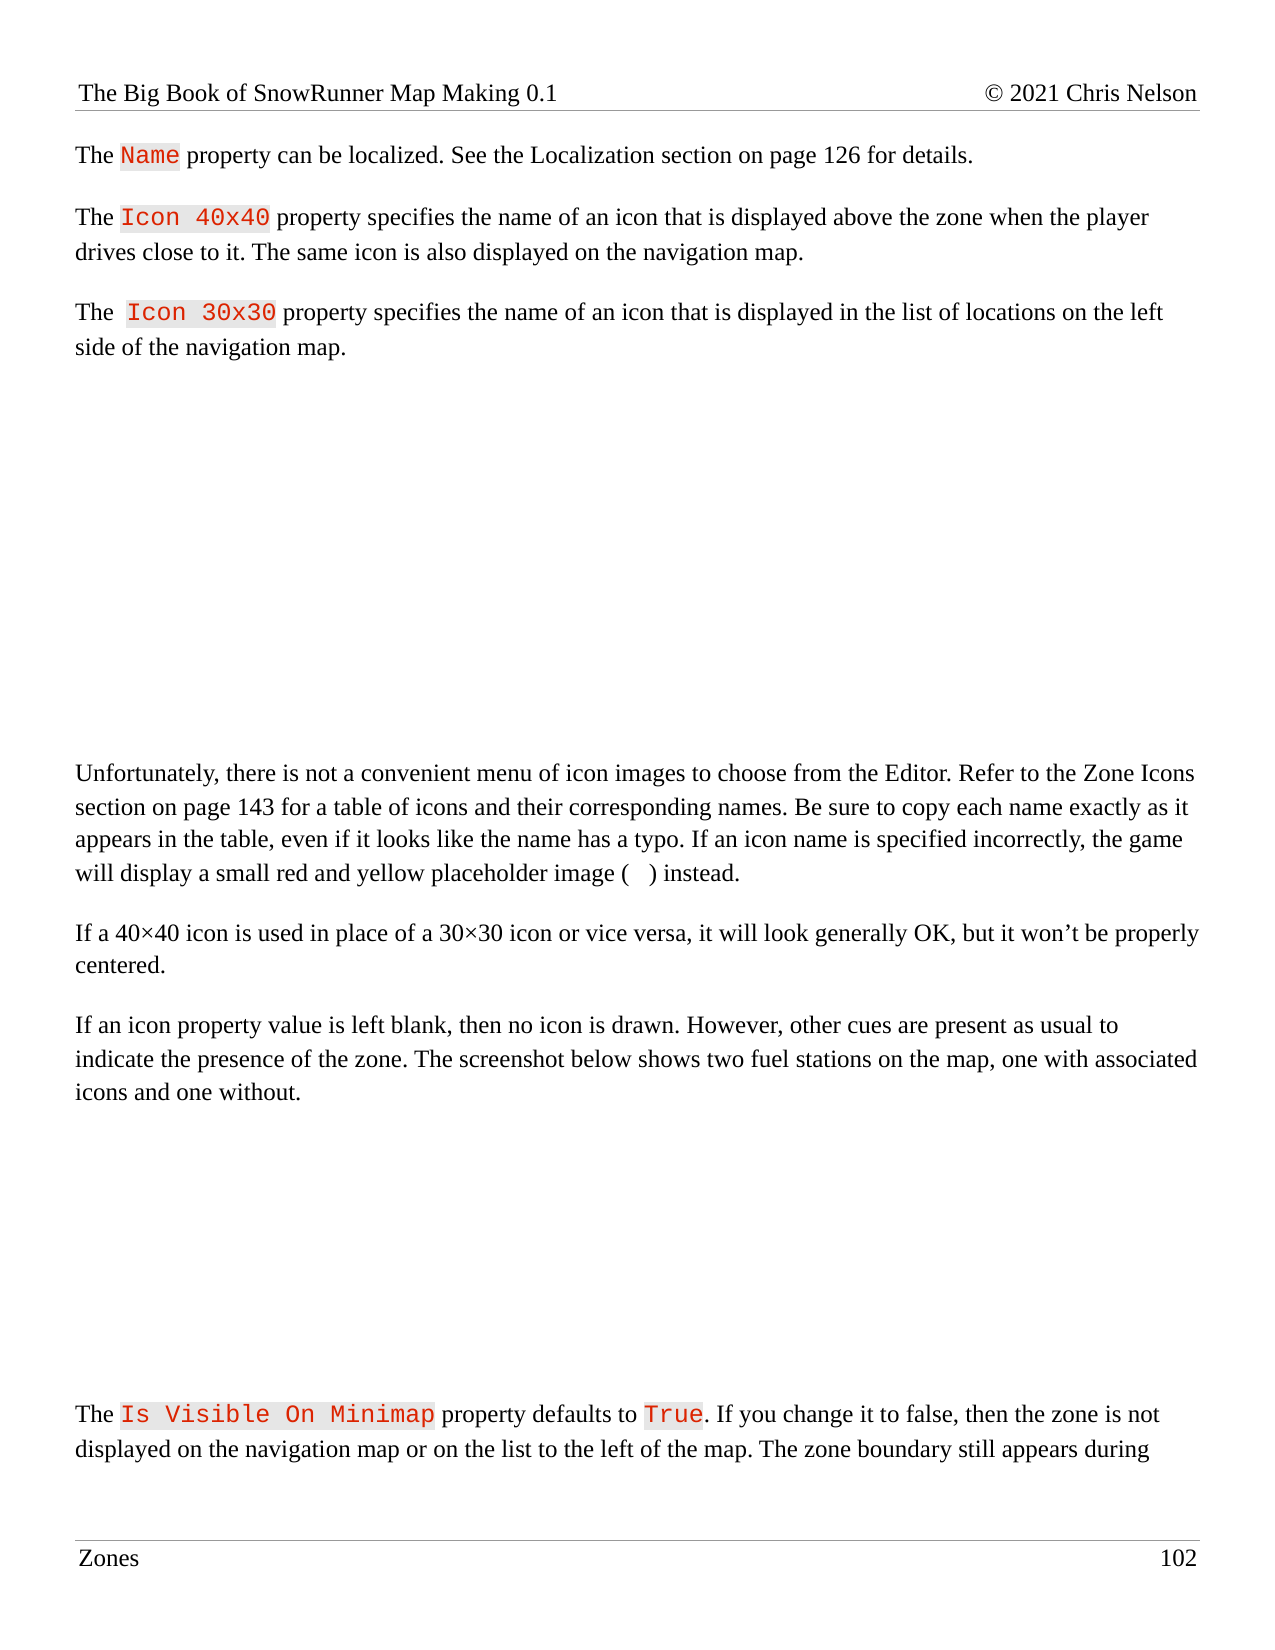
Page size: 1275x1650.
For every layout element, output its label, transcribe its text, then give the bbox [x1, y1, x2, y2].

text Unfortunately, there is not a convenient menu of icon images to choose from the Editor. Refer to the Zone Icons section on page 143 for a table of icons and their corresponding names. Be sure to copy each name exactly as it appears in the table, even if it looks like the name has a typo. If an icon name is specified incorrectly, the game will display a small red and yellow placeholder image () instead. [75, 758, 1200, 886]
text The Icon 40x40 property specifies the name of an icon that is displayed above the zone when the player drives close to it. The same icon is also displayed on the navigation map. [75, 202, 1200, 266]
text If an icon property value is left blank, then no icon is drawn. However, other cues are present as usual to indicate the presence of the zone. The screenshot below shows two fuel stations on the map, one with associated icons and one without. [75, 1011, 1200, 1105]
text The Is Visible On Minimap property defaults to True. If you change it to false, then the zone is not displayed on the navigation map or on the list to the left of the map. The zone boundary still appears during [75, 1399, 1200, 1463]
text If a 40×40 icon is used in place of a 30×30 icon or vice versa, it will look generally OK, but it won’t be properly centered. [75, 918, 1200, 979]
text The Icon 30x30 property specifies the name of an icon that is displayed in the list of locations on the left side of the navigation map. [75, 297, 1200, 361]
text The Name property can be localized. See the Localization section on page 126 for details. [75, 140, 1200, 171]
